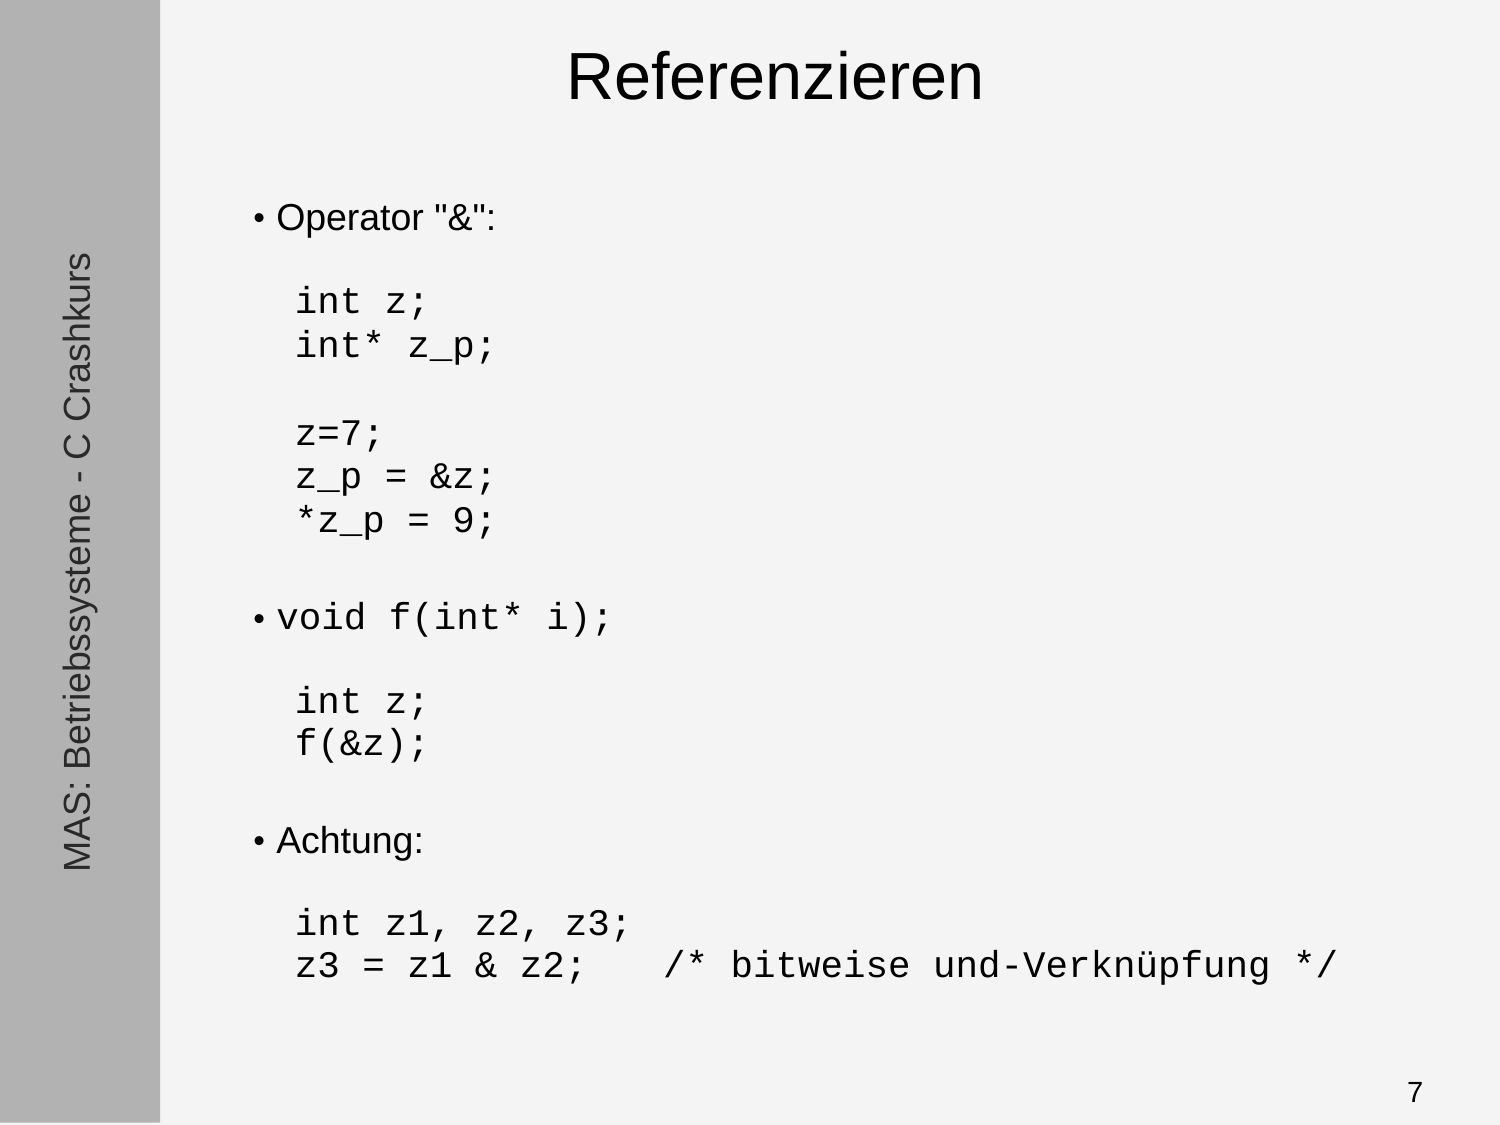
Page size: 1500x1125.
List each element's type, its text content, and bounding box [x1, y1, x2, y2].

text_box [0, 0, 160, 1122]
text_box [212, 162, 1460, 325]
text_box [1407, 1074, 1460, 1112]
text_box Operator "&": int z; int* z_p; z=7; z_p = &z; *z_p = 9; void f(int* i); int z; f(&z); Achtung: int z1, z2, z3; z3 = z1 & z2; /* bitweise und-Verknüpfung */ [237, 187, 1447, 1125]
text_box Referenzieren [550, 27, 1000, 122]
text_box MAS: Betriebssysteme - C Crashkurs [46, 1, 125, 1124]
